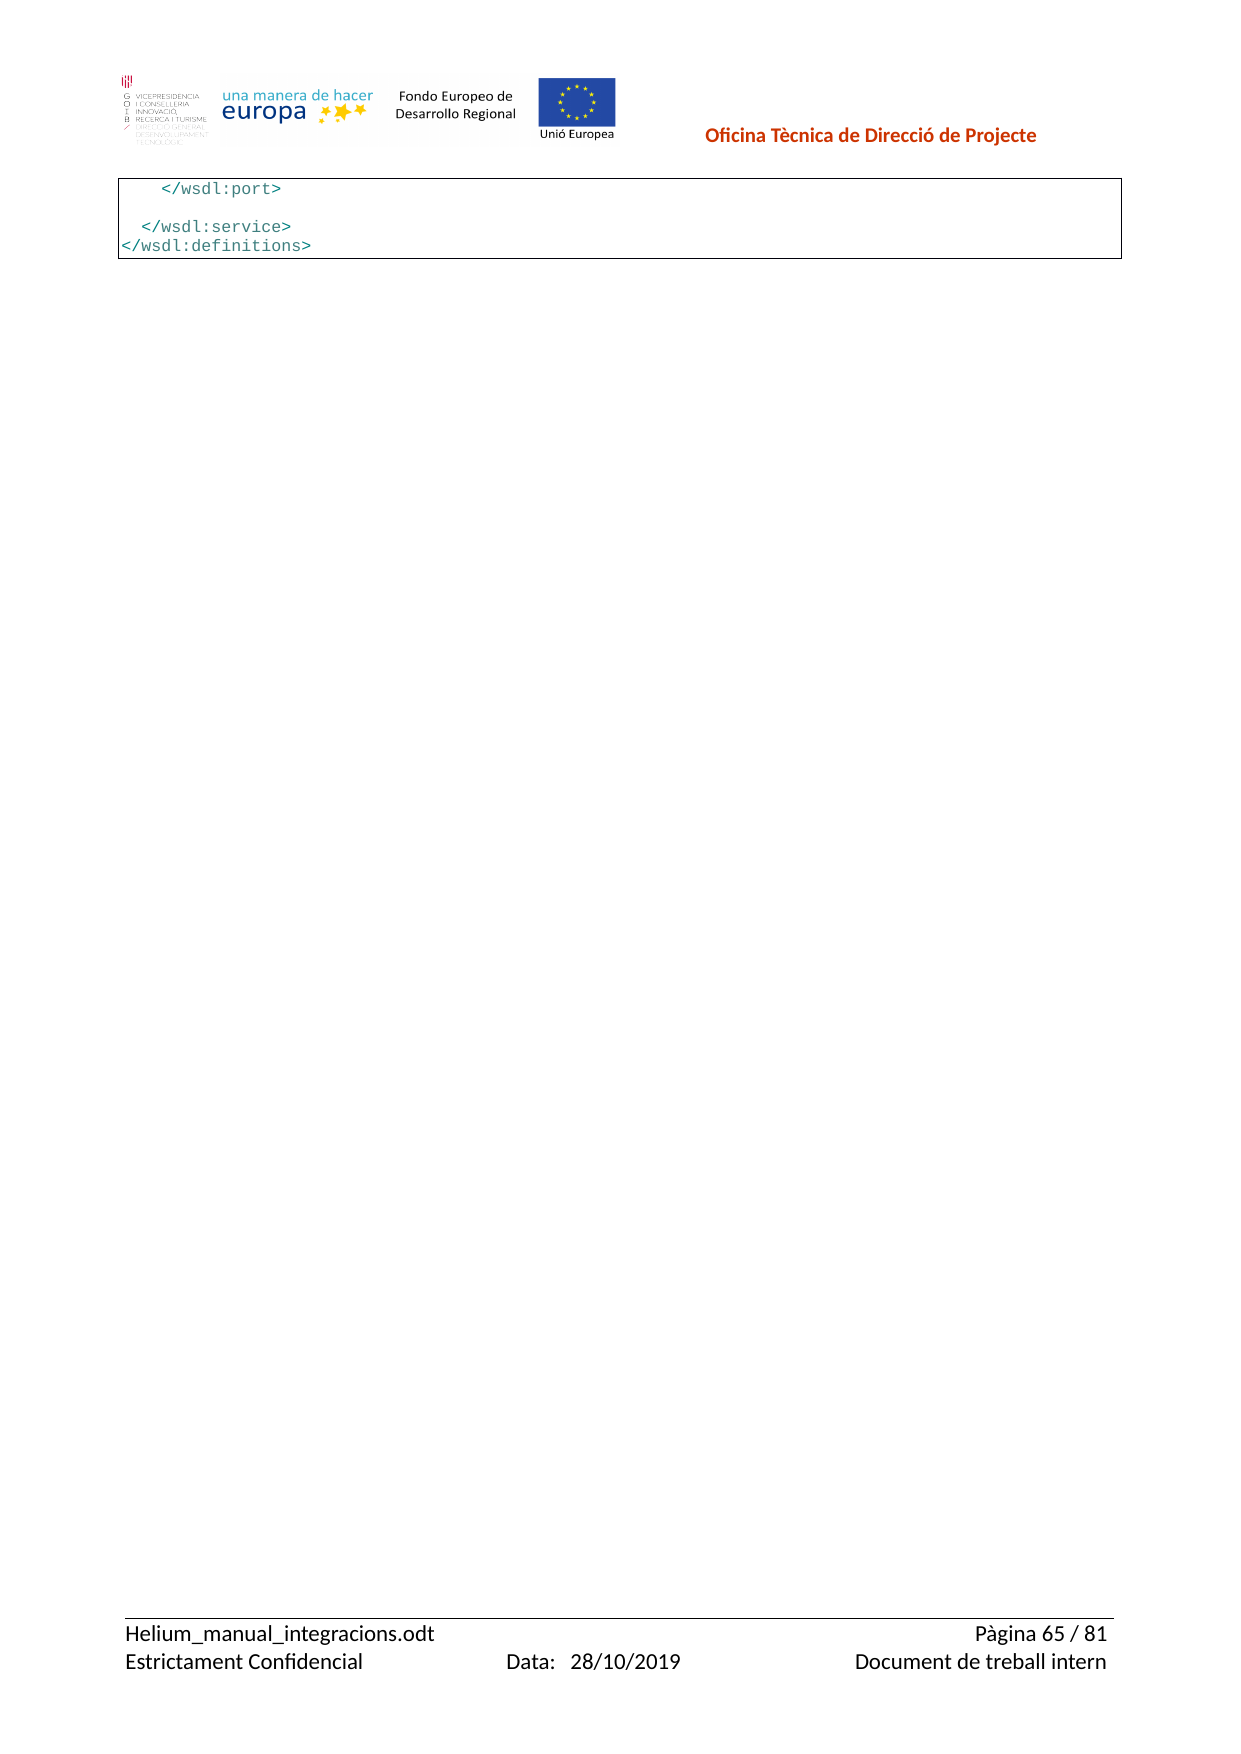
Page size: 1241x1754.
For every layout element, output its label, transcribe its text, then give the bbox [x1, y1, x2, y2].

text </wsdl:service> [119, 215, 1121, 234]
picture [219, 73, 621, 147]
picture [118, 73, 213, 147]
text </wsdl:definitions> [119, 234, 1121, 258]
text </wsdl:port> [119, 179, 1121, 200]
